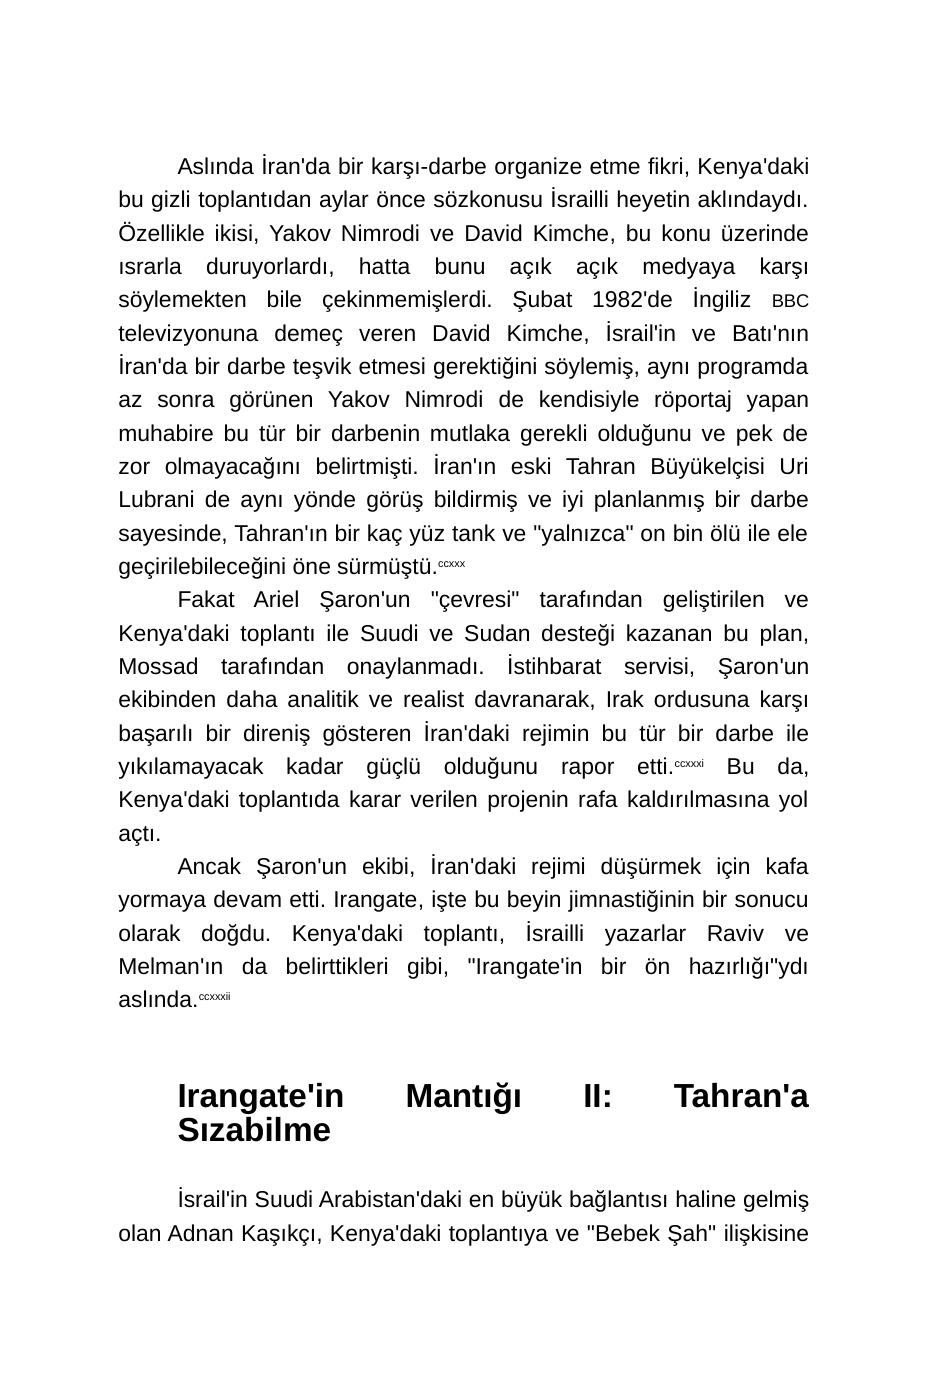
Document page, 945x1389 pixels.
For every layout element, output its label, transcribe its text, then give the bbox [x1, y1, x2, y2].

text Aslında İran'da bir karşı-darbe organize etme fikri, Kenya'daki bu giz­li toplantıdan aylar önce sözkonusu İsrailli heyetin aklındaydı. Özellikle iki­si, Yakov Nimrodi ve David Kimche, bu konu üzerinde ısrarla duruyorlardı, hat­ta bunu açık açık medyaya karşı söylemekten bile çekinmemişlerdi. Şubat 1982'de İngiliz bbc televizyonuna demeç veren David Kimche, İsrail'in ve Batı'nın İran'da bir darbe teşvik etmesi gerektiğini söylemiş, aynı programda az sonra görünen Yakov Nimrodi de kendisiyle röportaj yapan muhabire bu tür bir darbenin mutlaka gerekli olduğunu ve pek de zor olmayacağını belirt­mi­şti. İran'ın eski Tahran Büyükelçisi Uri Lubrani de aynı yönde görüş bil­dirmiş ve iyi planlanmış bir darbe sayesinde, Tahran'ın bir kaç yüz tank ve "yalnızca" on bin ölü ile ele geçirilebileceğini öne sürmüştü. [118, 148, 809, 581]
text Fakat Ariel Şaron'un "çevresi" tarafından geliştirilen ve Kenya'daki top­lantı ile Suudi ve Sudan desteği kazanan bu plan, Mossad tarafından onay­lanmadı. İstihbarat servisi, Şaron'un ekibinden daha analitik ve realist dav­ranarak, Irak ordusuna karşı başarılı bir direniş gösteren İran'daki reji­min bu tür bir darbe ile yıkılamayacak kadar güçlü olduğunu rapor etti. Bu da, Kenya'daki toplantıda karar verilen projenin rafa kaldırılmasına yol açtı. [118, 581, 809, 848]
text Ancak Şaron'un ekibi, İran'daki rejimi düşürmek için kafa yormaya devam etti. Irangate, işte bu beyin jimnastiğinin bir sonucu olarak doğdu. Ken­ya'daki toplantı, İsrailli yazarlar Raviv ve Melman'ın da belirttikleri gibi, "Iran­gate'in bir ön hazırlığı"ydı aslında. [118, 848, 809, 1014]
text İsrail'in Suudi Arabistan'daki en büyük bağlantısı haline gelmiş olan Adnan Kaşıkçı, Kenya'daki toplantıya ve "Bebek Şah" ilişkisine [118, 1181, 809, 1248]
text Irangate'in Mantığı II: Tahran'a Sızabilme [177, 1081, 809, 1148]
